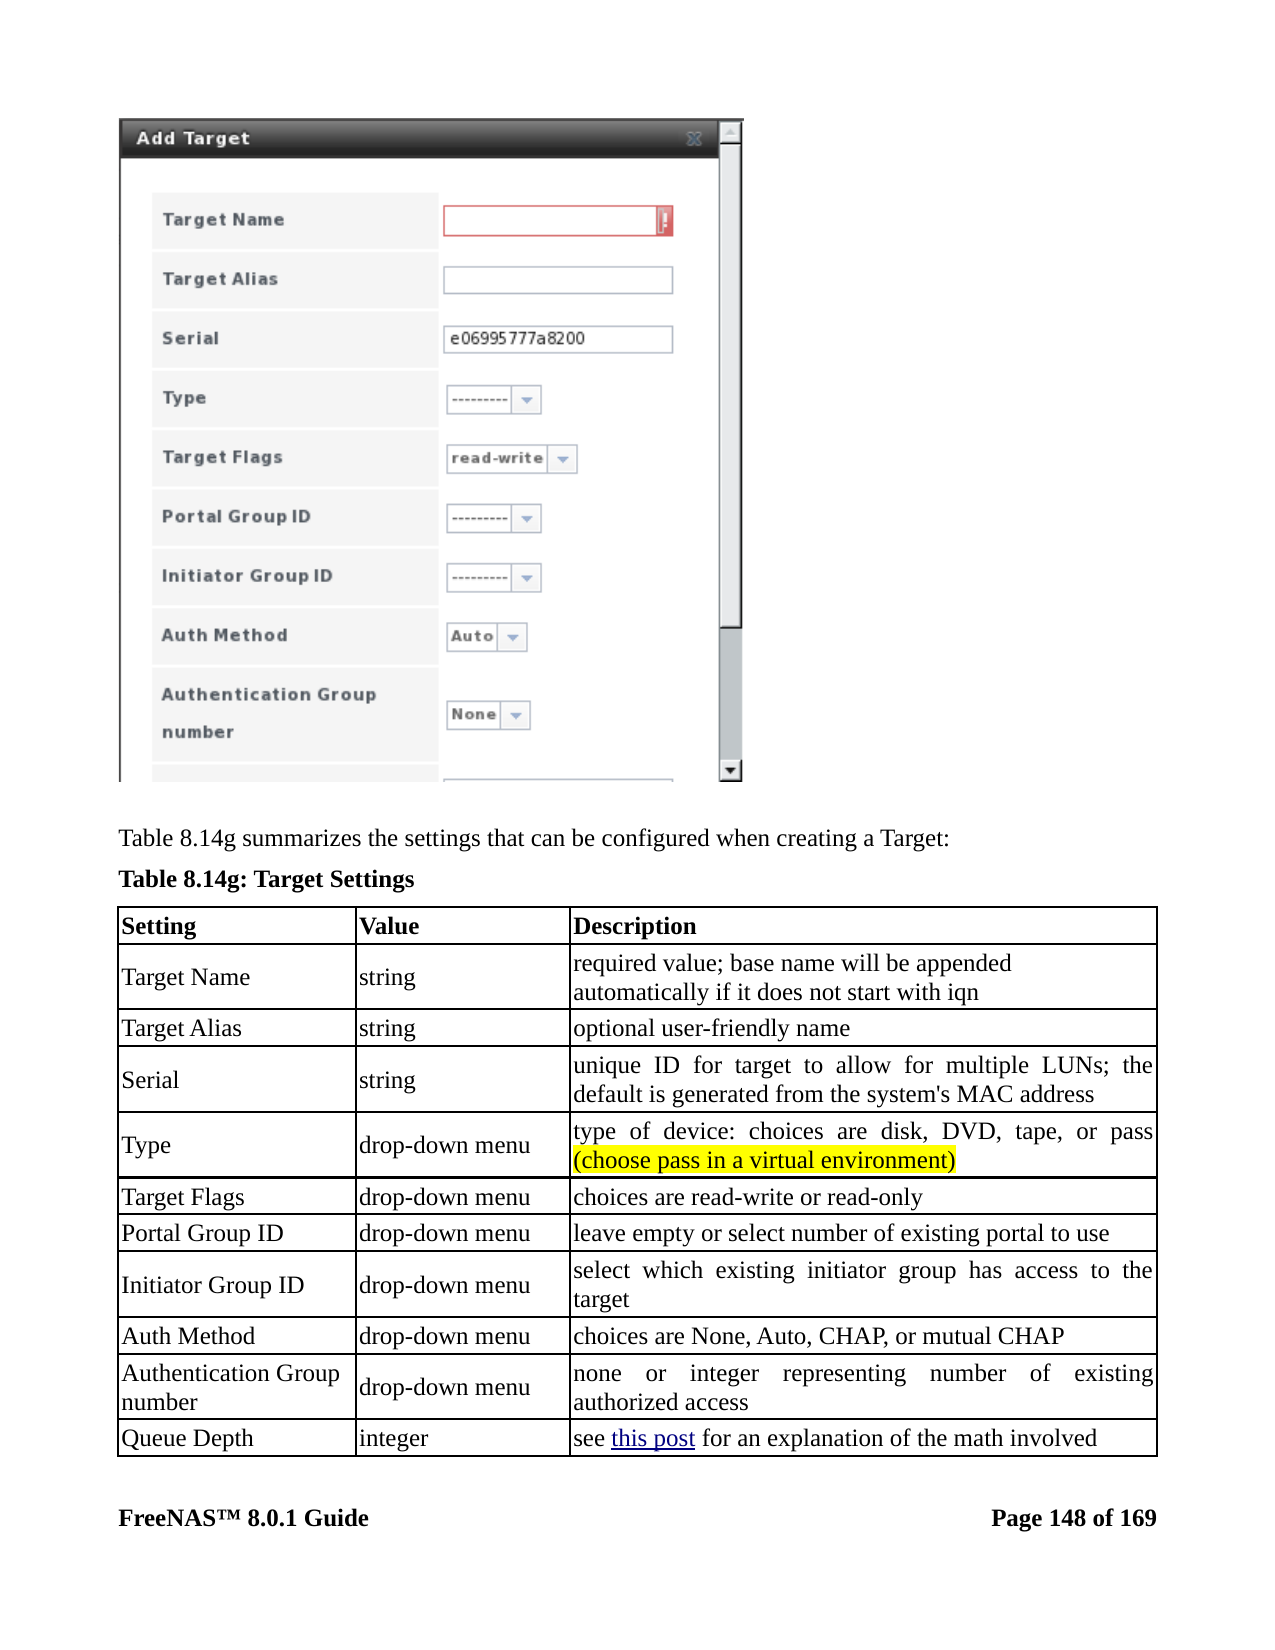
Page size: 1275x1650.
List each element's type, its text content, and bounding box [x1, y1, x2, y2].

table_cell Type [119, 1113, 355, 1176]
table_cell integer [357, 1420, 569, 1455]
table_cell Queue Depth [119, 1420, 355, 1455]
table_cell string [357, 1010, 569, 1045]
table_header Setting [119, 908, 355, 943]
table_cell drop-down menu [357, 1355, 569, 1418]
table_cell Serial [119, 1047, 355, 1111]
table_cell Target Alias [119, 1010, 355, 1045]
table_cell Portal Group ID [119, 1215, 355, 1250]
text Table 8.14g summarizes the settings that can be configured when creating a Target: [118, 823, 1157, 852]
table_cell drop-down menu [357, 1318, 569, 1353]
picture [118, 118, 744, 782]
table_cell select which existing initiator group has access to the target [571, 1252, 1156, 1316]
table_header Value [357, 908, 569, 943]
table_cell drop-down menu [357, 1113, 569, 1176]
table_cell choices are None, Auto, CHAP, or mutual CHAP [571, 1318, 1156, 1353]
table_cell required value; base name will be appended automatically if it does not start with iqn [571, 945, 1156, 1008]
table_cell leave empty or select number of existing portal to use [571, 1215, 1156, 1250]
table_cell see this post for an explanation of the math involved [571, 1420, 1156, 1455]
table_header Description [571, 908, 1156, 943]
table_cell drop-down menu [357, 1179, 569, 1213]
table_cell string [357, 1047, 569, 1111]
text Table 8.14g: Target Settings [118, 864, 1157, 893]
table_cell Initiator Group ID [119, 1252, 355, 1316]
table_cell Authentication Group number [119, 1355, 355, 1418]
table_cell drop-down menu [357, 1215, 569, 1250]
table_cell choices are read-write or read-only [571, 1179, 1156, 1213]
table_cell Auth Method [119, 1318, 355, 1353]
table_cell drop-down menu [357, 1252, 569, 1316]
table_cell Target Name [119, 945, 355, 1008]
table_cell Target Flags [119, 1179, 355, 1213]
table_cell type of device: choices are disk, DVD, tape, or pass (choose pass in a virtual environment) [571, 1113, 1156, 1176]
table_cell optional user-friendly name [571, 1010, 1156, 1045]
table_cell unique ID for target to allow for multiple LUNs; the default is generated from the system's MAC address [571, 1047, 1156, 1111]
table_cell string [357, 945, 569, 1008]
table_cell none or integer representing number of existing authorized access [571, 1355, 1156, 1418]
